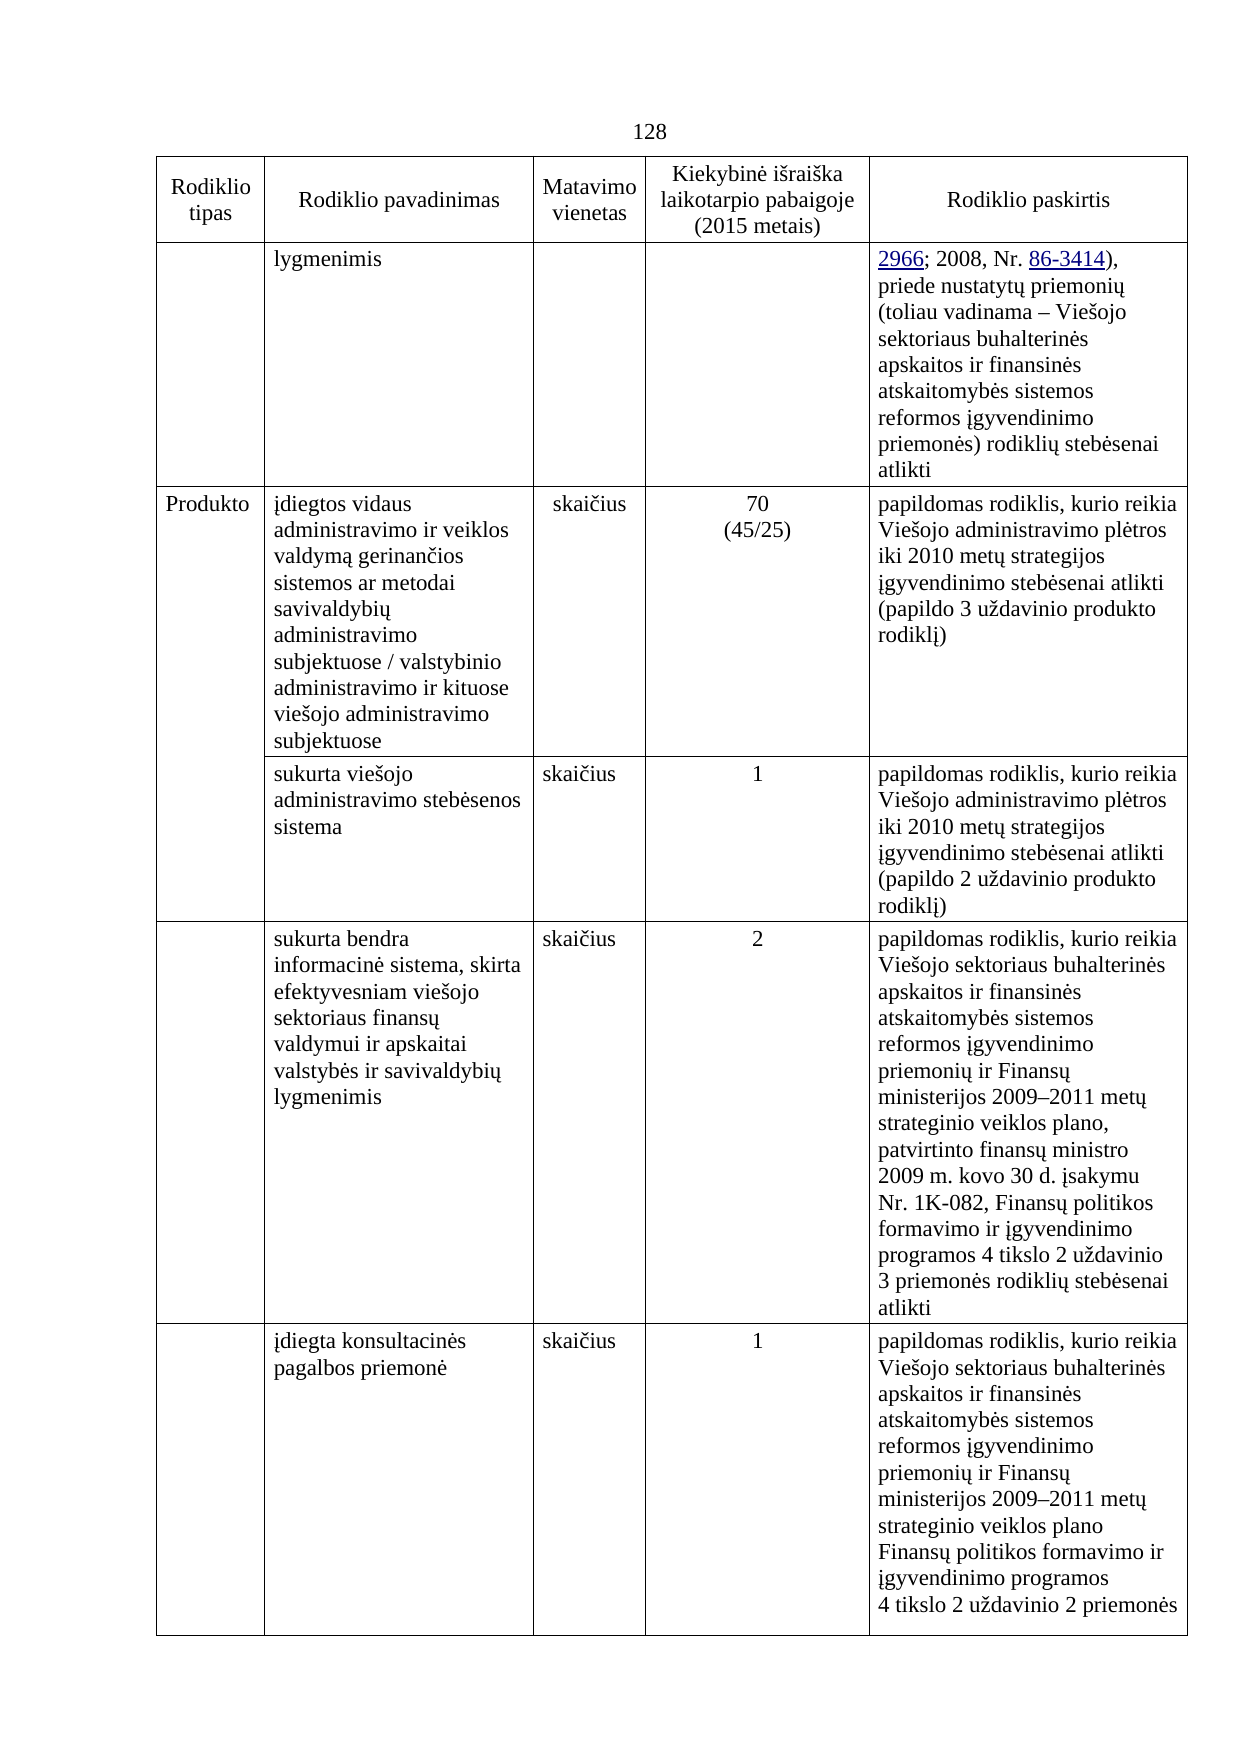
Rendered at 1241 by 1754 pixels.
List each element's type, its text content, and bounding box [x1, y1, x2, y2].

table_header Rodiklio tipas [157, 157, 264, 242]
table_header Matavimo vienetas [534, 157, 645, 242]
table_cell skaičius [534, 487, 645, 756]
table_cell papildomas rodiklis, kurio reikia Viešojo administravimo plėtros iki 2010 metų strategijos įgyvendinimo stebėsenai atlikti (papildo 2 uždavinio produkto rodiklį) [870, 757, 1187, 921]
table_cell 1 [646, 757, 869, 921]
table_header Rodiklio pavadinimas [265, 157, 533, 242]
table_cell lygmenimis [265, 243, 533, 486]
table_cell [157, 922, 264, 1323]
table_cell 2966; 2008, Nr. 86-3414), priede nustatytų priemonių (toliau vadinama – Viešojo sektoriaus buhalterinės apskaitos ir finansinės atskaitomybės sistemos reformos įgyvendinimo priemonės) rodiklių stebėsenai atlikti [870, 243, 1187, 486]
table_cell sukurta bendra informacinė sistema, skirta efektyvesniam viešojo sektoriaus finansų valdymui ir apskaitai valstybės ir savivaldybių lygmenimis [265, 922, 533, 1323]
table_cell skaičius [534, 922, 645, 1323]
table_cell įdiegta konsultacinės pagalbos priemonė [265, 1324, 533, 1635]
table_cell 2 [646, 922, 869, 1323]
table_header Rodiklio paskirtis [870, 157, 1187, 242]
table_cell sukurta viešojo administravimo stebėsenos sistema [265, 757, 533, 921]
table_header Kiekybinė išraiška laikotarpio pabaigoje (2015 metais) [646, 157, 869, 242]
table_cell 1 [646, 1324, 869, 1635]
table_cell papildomas rodiklis, kurio reikia Viešojo sektoriaus buhalterinės apskaitos ir finansinės atskaitomybės sistemos reformos įgyvendinimo priemonių ir Finansų ministerijos 2009–2011 metų strateginio veiklos plano Finansų politikos formavimo ir įgyvendinimo programos 4 tikslo 2 uždavinio 2 priemonės [870, 1324, 1187, 1635]
table_cell Produkto [157, 487, 264, 921]
table_cell [646, 243, 869, 486]
table_cell [534, 243, 645, 486]
table_cell 70 (45/25) [646, 487, 869, 756]
table_cell [157, 243, 264, 486]
table_cell skaičius [534, 1324, 645, 1635]
table_cell įdiegtos vidaus administravimo ir veiklos valdymą gerinančios sistemos ar metodai savivaldybių administravimo subjektuose / valstybinio administravimo ir kituose viešojo administravimo subjektuose [265, 487, 533, 756]
table_cell skaičius [534, 757, 645, 921]
table_cell papildomas rodiklis, kurio reikia Viešojo administravimo plėtros iki 2010 metų strategijos įgyvendinimo stebėsenai atlikti (papildo 3 uždavinio produkto rodiklį) [870, 487, 1187, 756]
table_cell papildomas rodiklis, kurio reikia Viešojo sektoriaus buhalterinės apskaitos ir finansinės atskaitomybės sistemos reformos įgyvendinimo priemonių ir Finansų ministerijos 2009–2011 metų strateginio veiklos plano, patvirtinto finansų ministro 2009 m. kovo 30 d. įsakymu Nr. 1K-082, Finansų politikos formavimo ir įgyvendinimo programos 4 tikslo 2 uždavinio 3 priemonės rodiklių stebėsenai atlikti [870, 922, 1187, 1323]
table_cell [157, 1324, 264, 1635]
